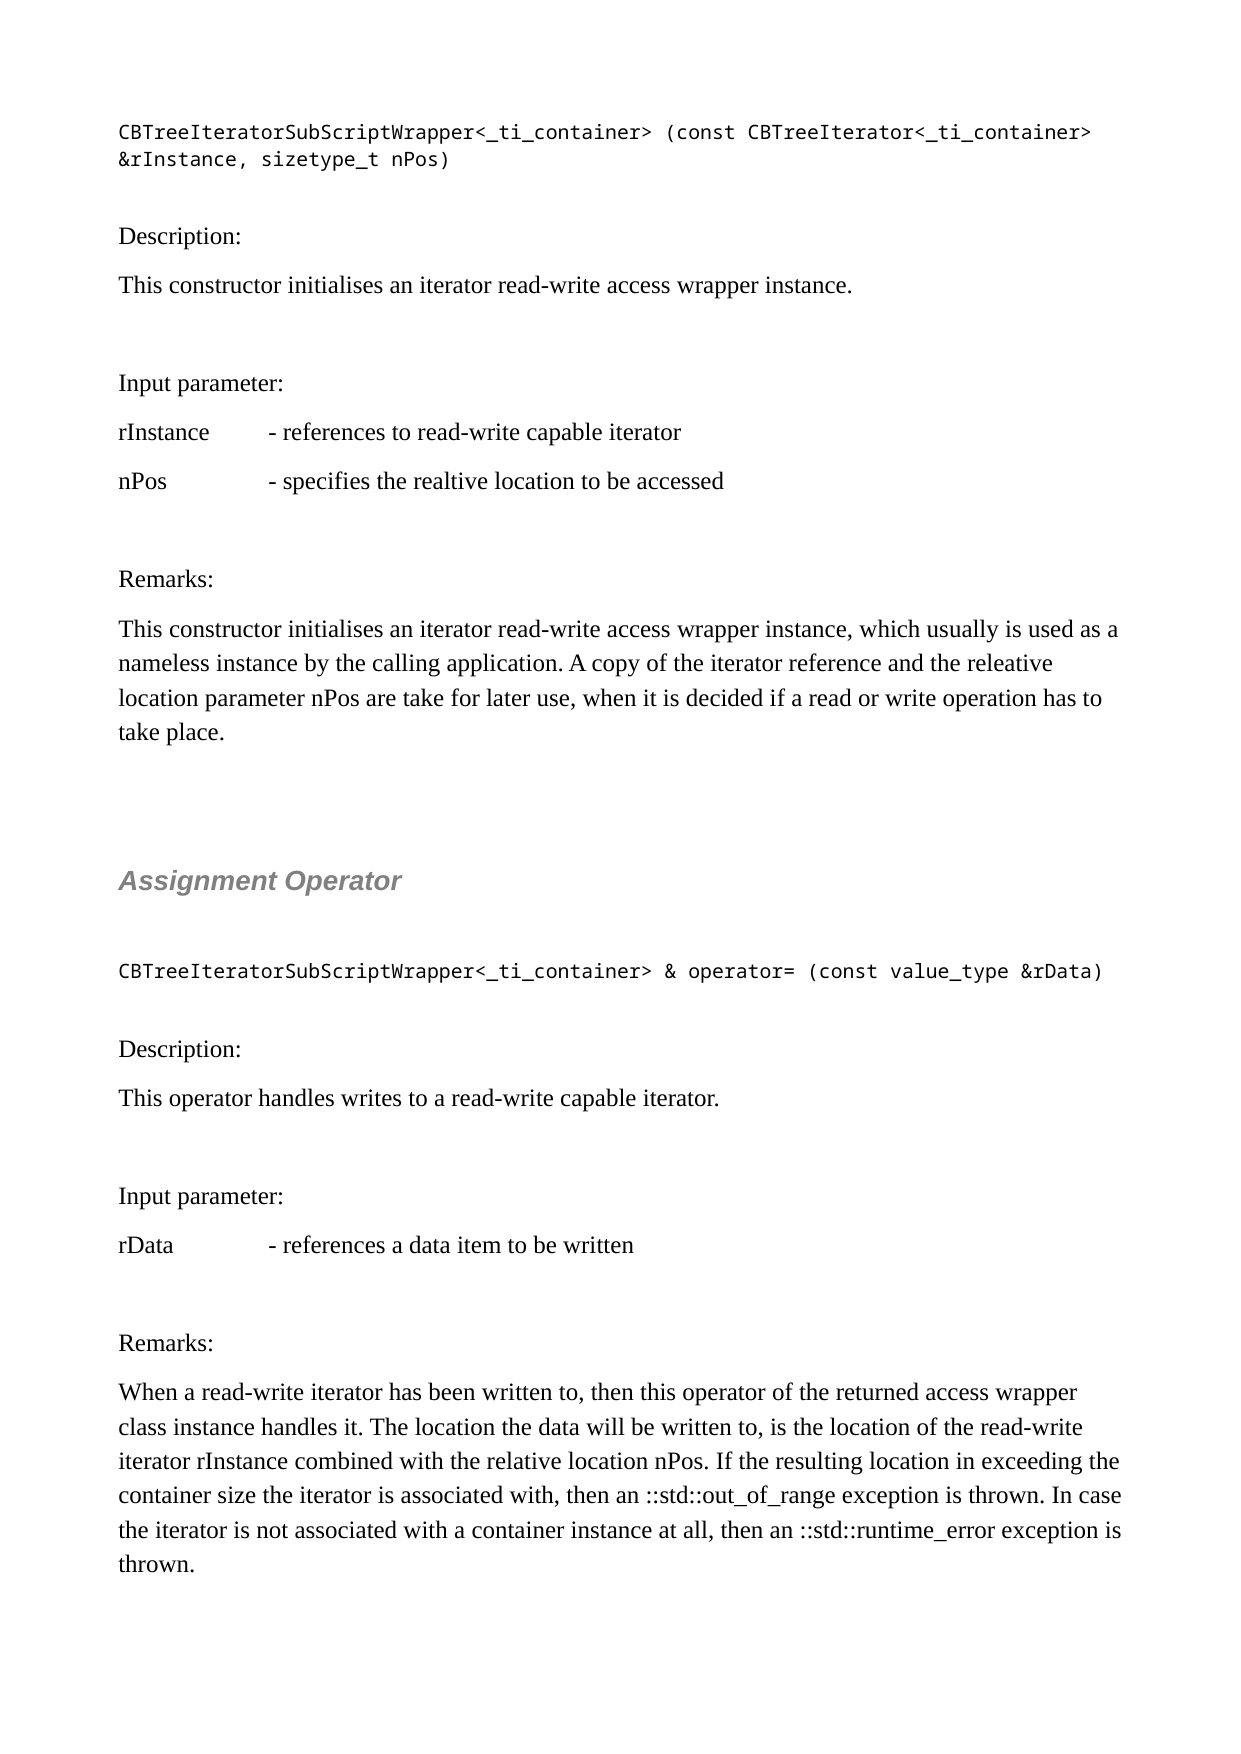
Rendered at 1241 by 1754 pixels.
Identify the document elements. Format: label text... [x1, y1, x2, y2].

text Remarks: [118, 564, 1122, 593]
text CBTreeIteratorSubScriptWrapper<_ti_container> (const CBTreeIterator<_ti_container> &rInstance, sizetype_t nPos) [118, 118, 1122, 172]
text Input parameter: [118, 1181, 1122, 1210]
text nPos - specifies the realtive location to be accessed [118, 466, 1122, 495]
text Description: [118, 1034, 1122, 1062]
text CBTreeIteratorSubScriptWrapper<_ti_container> & operator= (const value_type &rData) [118, 958, 1122, 985]
text Remarks: [118, 1328, 1122, 1357]
text When a read-write iterator has been written to, then this operator of the returned access wrapper class instance handles it. The location the data will be written to, is the location of the read-write iterator rInstance combined with the relative location nPos. If the resulting location in exceeding the container size the iterator is associated with, then an ::std::out_of_range exception is thrown. In case the iterator is not associated with a container instance at all, then an ::std::runtime_error exception is thrown. [118, 1377, 1122, 1578]
text This operator handles writes to a read-write capable iterator. [118, 1083, 1122, 1112]
text rInstance - references to read-write capable iterator [118, 417, 1122, 446]
subtitle Assignment Operator [118, 864, 1122, 896]
text rData - references a data item to be written [118, 1230, 1122, 1259]
text Input parameter: [118, 368, 1122, 397]
text This constructor initialises an iterator read-write access wrapper instance. [118, 270, 1122, 299]
text This constructor initialises an iterator read-write access wrapper instance, which usually is used as a nameless instance by the calling application. A copy of the iterator reference and the releative location parameter nPos are take for later use, when it is decided if a read or write operation has to take place. [118, 614, 1122, 746]
text Description: [118, 221, 1122, 250]
